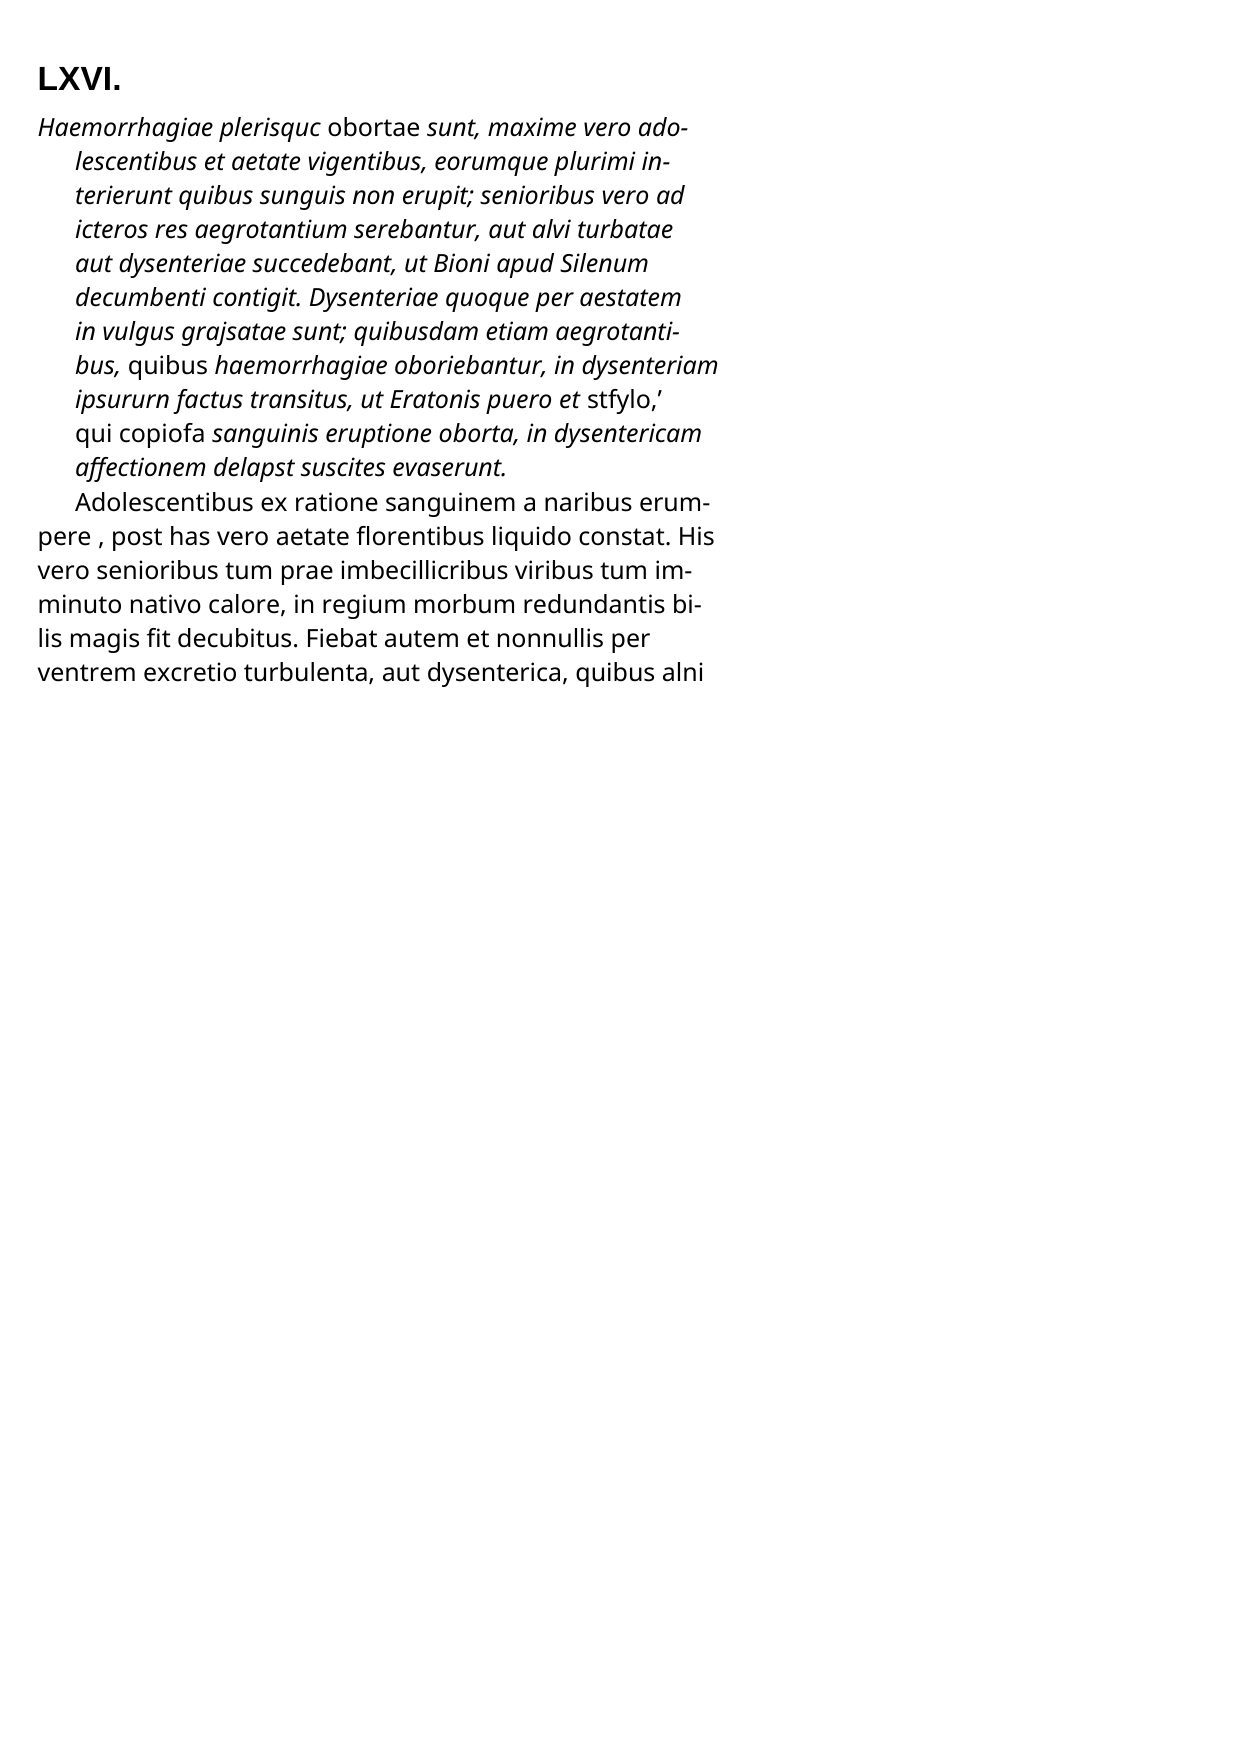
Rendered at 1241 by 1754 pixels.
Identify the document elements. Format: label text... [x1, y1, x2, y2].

text Haemorrhagiae plerisquc obortae sunt, maxime vero ado- lescentibus et aetate vigentibus, eorumque plurimi in- terierunt quibus sunguis non erupit; senioribus vero ad icteros res aegrotantium serebantur, aut alvi turbatae aut dysenteriae succedebant, ut Bioni apud Silenum decumbenti contigit. Dysenteriae quoque per aestatem in vulgus grajsatae sunt; quibusdam etiam aegrotanti- bus, quibus haemorrhagiae oboriebantur, in dysenteriam ipsururn factus transitus, ut Eratonis puero et stfylo,’ qui copiofa sanguinis eruptione oborta, in dysentericam affectionem delapst suscites evaserunt. [37, 109, 1203, 484]
text Adolescentibus ex ratione sanguinem a naribus erum- pere , post has vero aetate florentibus liquido constat. His vero senioribus tum prae imbecillicribus viribus tum im- minuto nativo calore, in regium morbum redundantis bi- lis magis fit decubitus. Fiebat autem et nonnullis per ventrem excretio turbulenta, aut dysenterica, quibus alni [37, 484, 1203, 688]
subtitle LXVI. [37, 58, 1203, 97]
